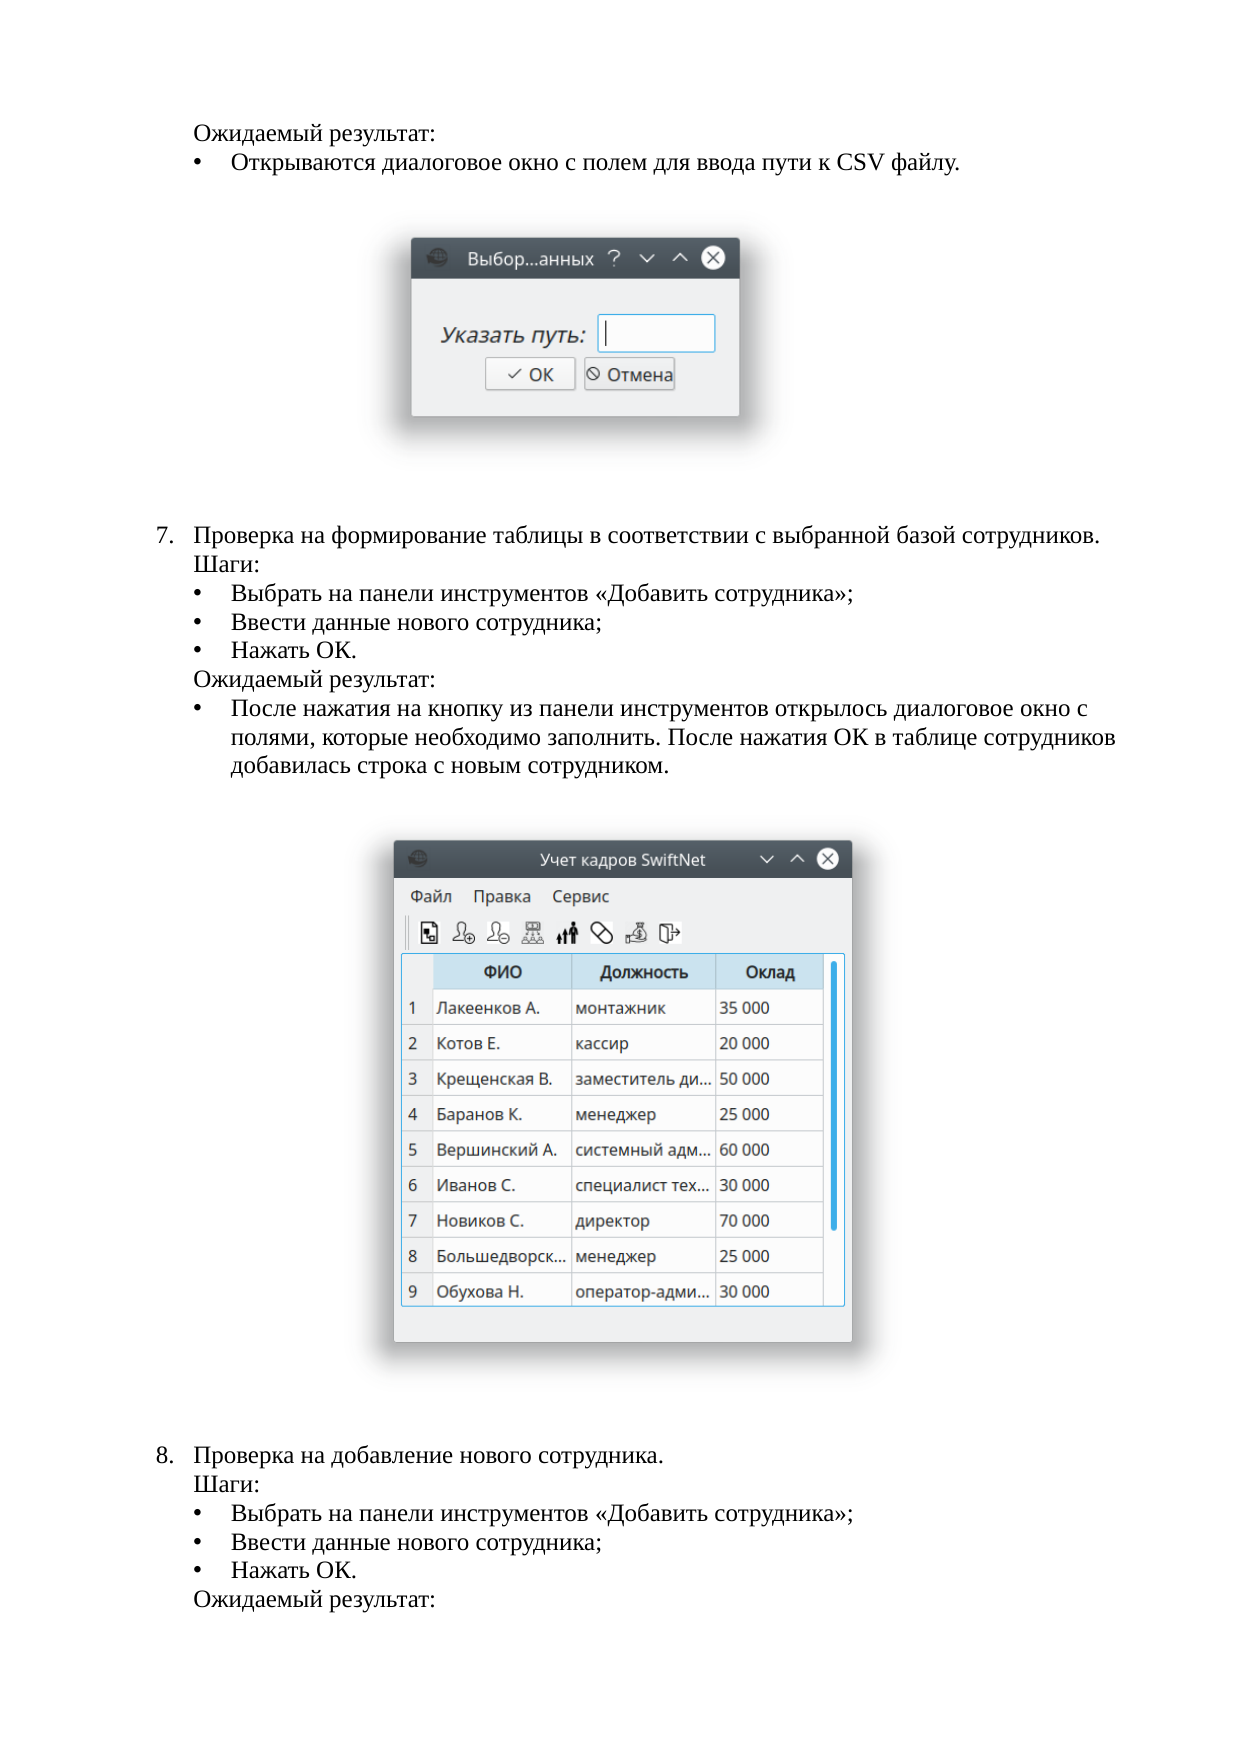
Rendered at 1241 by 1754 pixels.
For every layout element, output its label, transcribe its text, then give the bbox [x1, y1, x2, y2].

list Ожидаемый результат: [156, 1584, 1122, 1613]
picture [344, 197, 807, 484]
list Нажать ОК. [193, 1556, 1122, 1584]
list Нажать ОК. [193, 636, 1122, 664]
picture [332, 803, 914, 1404]
list Проверка на формирование таблицы в соответствии с выбранной базой сотрудников. [156, 521, 1122, 549]
list Открываются диалоговое окно с полем для ввода пути к CSV файлу. [193, 147, 1122, 176]
list Выбрать на панели инструментов «Добавить сотрудника»; [193, 578, 1122, 607]
list Ввести данные нового сотрудника; [193, 1527, 1122, 1556]
list Шаги: [156, 549, 1122, 578]
list Ожидаемый результат: [156, 664, 1122, 693]
list Ожидаемый результат: [156, 118, 1122, 147]
list После нажатия на кнопку из панели инструментов открылось диалоговое окно с полями, которые необходимо заполнить. После нажатия ОК в таблице сотрудников добавилась строка с новым сотрудником. [193, 693, 1122, 779]
list Выбрать на панели инструментов «Добавить сотрудника»; [193, 1498, 1122, 1527]
list Ввести данные нового сотрудника; [193, 607, 1122, 636]
list Шаги: [156, 1469, 1122, 1498]
list Проверка на добавление нового сотрудника. [156, 1441, 1122, 1469]
